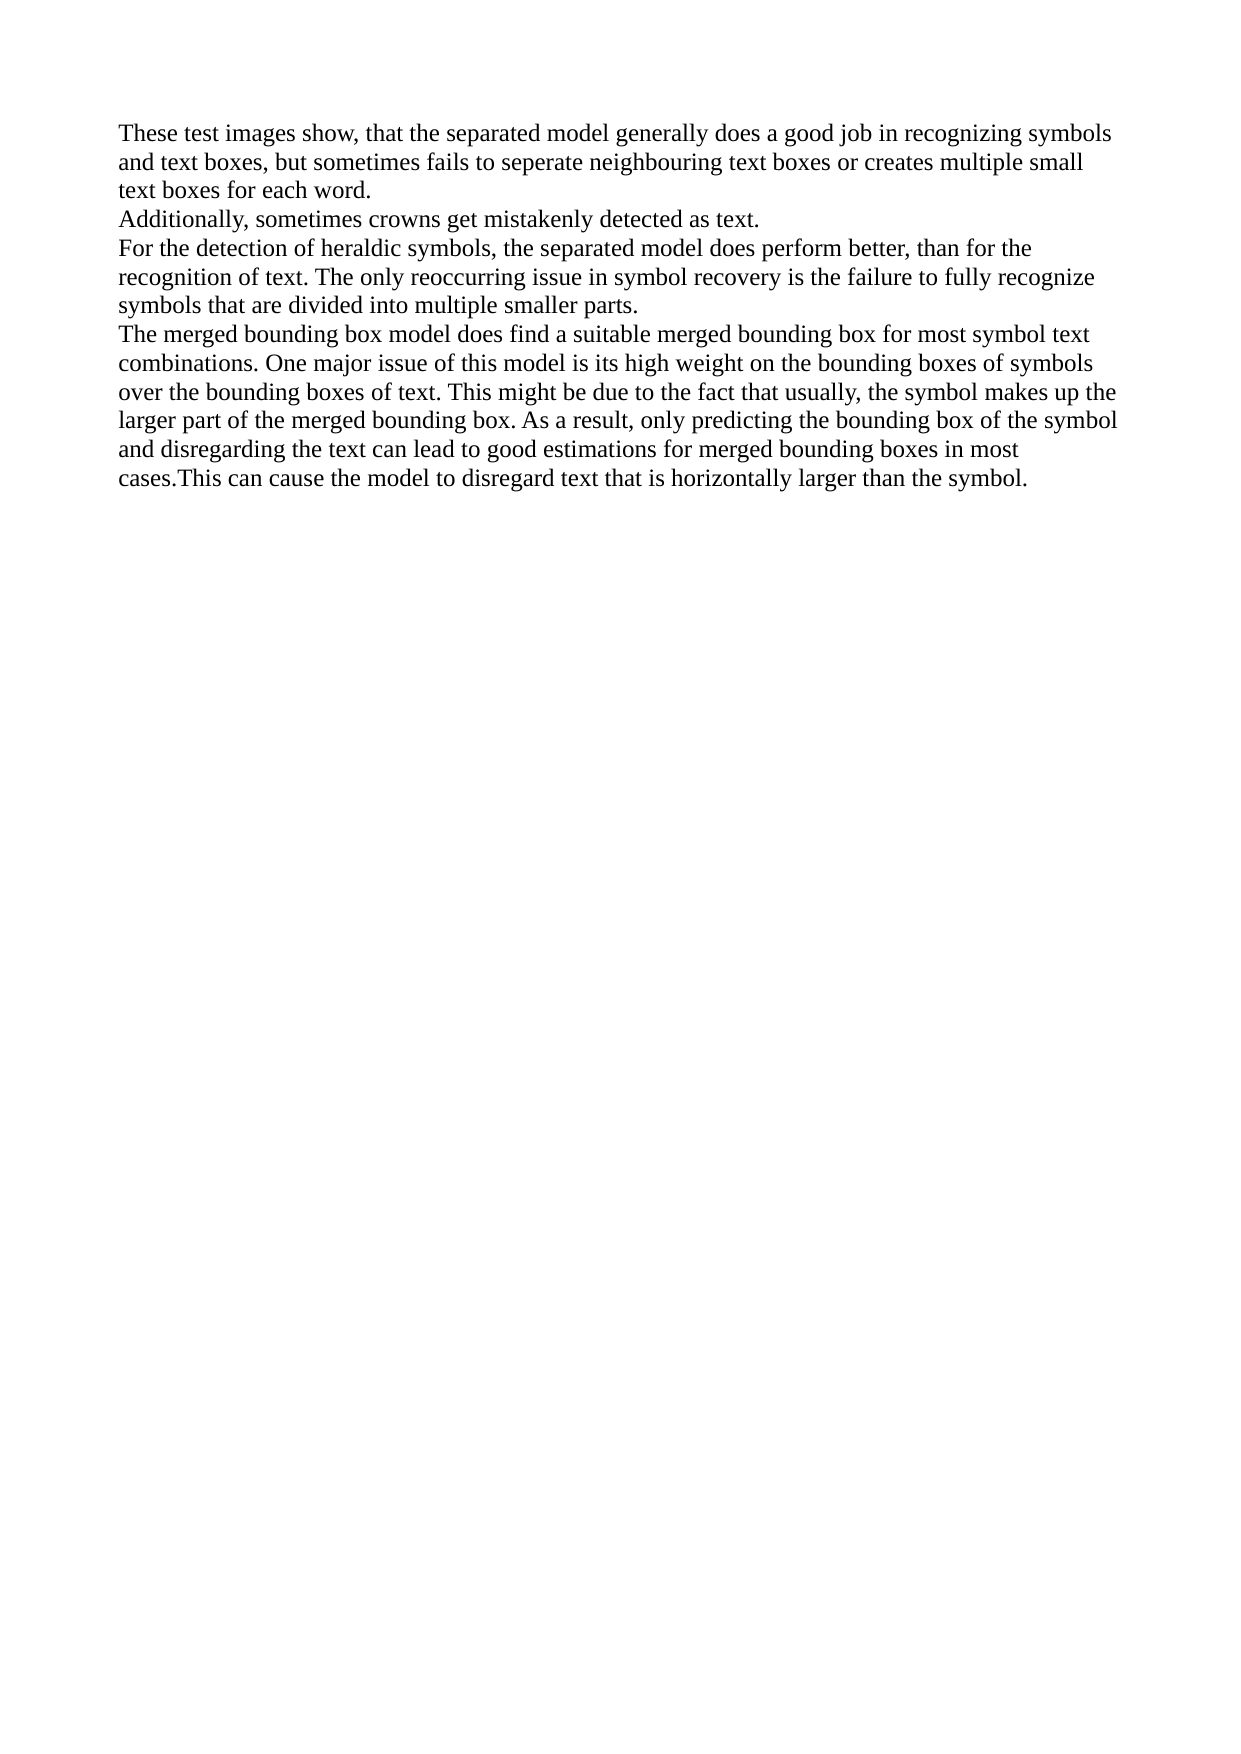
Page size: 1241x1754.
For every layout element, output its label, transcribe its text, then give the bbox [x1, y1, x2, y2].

text The merged bounding box model does find a suitable merged bounding box for most symbol text combinations. One major issue of this model is its high weight on the bounding boxes of symbols over the bounding boxes of text. This might be due to the fact that usually, the symbol makes up the larger part of the merged bounding box. As a result, only predicting the bounding box of the symbol and disregarding the text can lead to good estimations for merged bounding boxes in most cases.This can cause the model to disregard text that is horizontally larger than the symbol. [118, 319, 1122, 492]
text These test images show, that the separated model generally does a good job in recognizing symbols and text boxes, but sometimes fails to seperate neighbouring text boxes or creates multiple small text boxes for each word. [118, 118, 1122, 204]
text For the detection of heraldic symbols, the separated model does perform better, than for the recognition of text. The only reoccurring issue in symbol recovery is the failure to fully recognize symbols that are divided into multiple smaller parts. [118, 233, 1122, 319]
text Additionally, sometimes crowns get mistakenly detected as text. [118, 204, 1122, 233]
